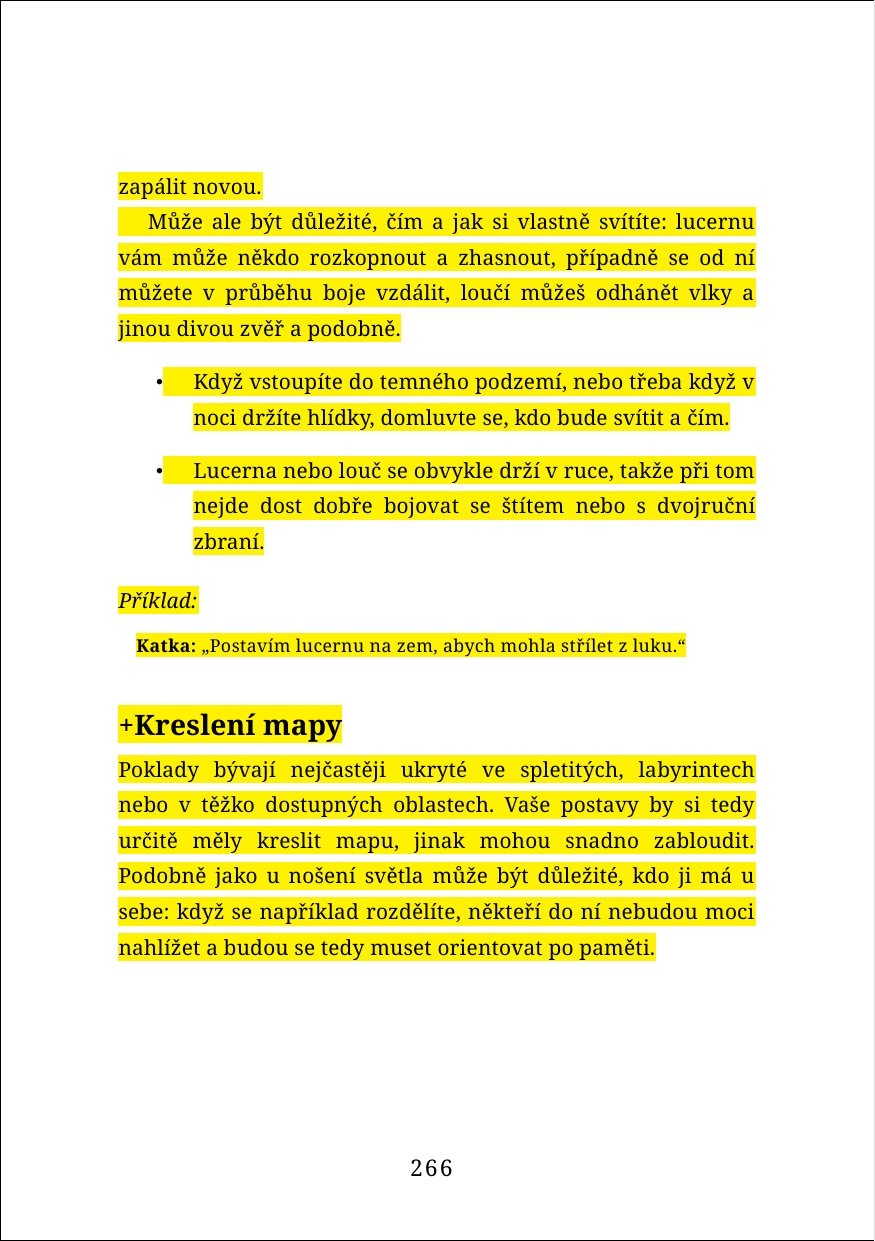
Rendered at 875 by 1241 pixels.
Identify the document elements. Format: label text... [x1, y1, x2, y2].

subtitle +Kreslení mapy [118, 705, 756, 743]
list Když vstoupíte do temného podzemí, nebo třeba když v noci držíte hlídky, domluvte se, kdo bude svítit a čím. [156, 367, 756, 431]
text Příklad: [118, 586, 756, 614]
text zapálit novou. Může ale být důležité, čím a jak si vlastně svítíte: lucernu vám může někdo rozkopnout a zhasnout, případně se od ní můžete v průběhu boje vzdálit, loučí můžeš odhánět vlky a jinou divou zvěř a podobně. [118, 172, 756, 342]
text Katka: „Postavím lucernu na zem, abych mohla střílet z luku.“ [136, 633, 756, 657]
list Lucerna nebo louč se obvykle drží v ruce, takže při tom nejde dost dobře bojovat se štítem nebo s dvojruční zbraní. [156, 456, 756, 555]
text Poklady bývají nejčastěji ukryté ve spletitých, labyrintech nebo v těžko dostupných oblastech. Vaše postavy by si tedy určitě měly kreslit mapu, jinak mohou snadno zabloudit. Podobně jako u nošení světla může být důležité, kdo ji má u sebe: když se například rozdělíte, někteří do ní nebudou moci nahlížet a budou se tedy muset orientovat po paměti. [118, 755, 756, 961]
